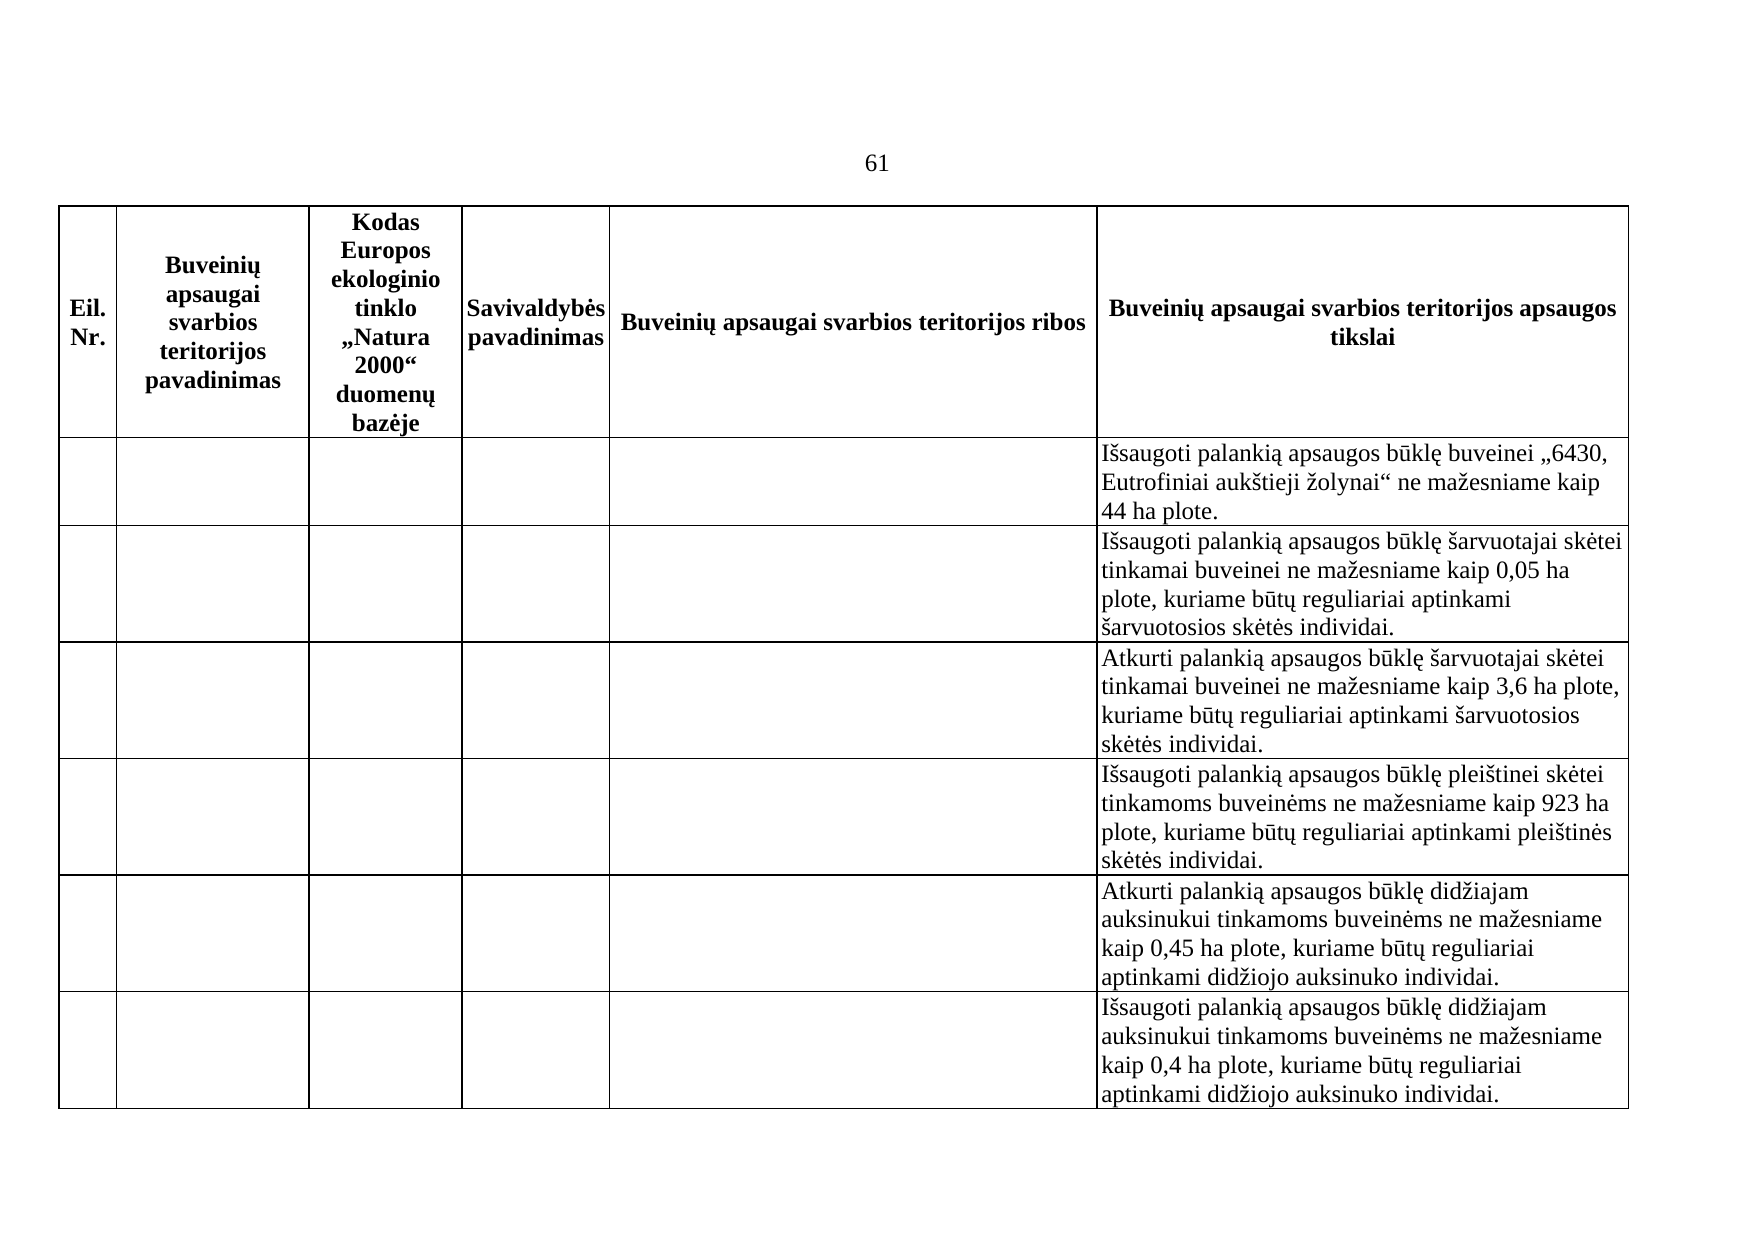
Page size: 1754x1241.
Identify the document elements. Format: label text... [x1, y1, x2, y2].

table_cell [610, 526, 1096, 641]
table_cell [60, 438, 116, 524]
table_cell [463, 876, 609, 991]
table_cell Atkurti palankią apsaugos būklę didžiajam auksinukui tinkamoms buveinėms ne mažesniame kaip 0,45 ha plote, kuriame būtų reguliariai aptinkami didžiojo auksinuko individai. [1098, 876, 1628, 991]
table_cell [117, 526, 308, 641]
table_cell [117, 876, 308, 991]
table_cell [463, 438, 609, 524]
table_cell [117, 438, 308, 524]
table_cell [463, 643, 609, 758]
table_cell [463, 759, 609, 874]
table_cell [60, 759, 116, 874]
table_cell [463, 992, 609, 1107]
table_header Kodas Europos ekologinio tinklo „Natura 2000“ duomenų bazėje [310, 207, 461, 437]
table_header Buveinių apsaugai svarbios teritorijos apsaugos tikslai [1098, 207, 1628, 437]
table_cell [310, 438, 461, 524]
table_cell [117, 759, 308, 874]
table_cell [117, 643, 308, 758]
table_header Buveinių apsaugai svarbios teritorijos pavadinimas [117, 207, 308, 437]
table_cell Išsaugoti palankią apsaugos būklę pleištinei skėtei tinkamoms buveinėms ne mažesniame kaip 923 ha plote, kuriame būtų reguliariai aptinkami pleištinės skėtės individai. [1098, 759, 1628, 874]
table_header Buveinių apsaugai svarbios teritorijos ribos [610, 207, 1096, 437]
table_header Savivaldybės pavadinimas [463, 207, 609, 437]
table_cell Atkurti palankią apsaugos būklę šarvuotajai skėtei tinkamai buveinei ne mažesniame kaip 3,6 ha plote, kuriame būtų reguliariai aptinkami šarvuotosios skėtės individai. [1098, 643, 1628, 758]
table_cell [610, 438, 1096, 524]
table_cell [610, 643, 1096, 758]
table_cell [310, 759, 461, 874]
table_cell Išsaugoti palankią apsaugos būklę didžiajam auksinukui tinkamoms buveinėms ne mažesniame kaip 0,4 ha plote, kuriame būtų reguliariai aptinkami didžiojo auksinuko individai. [1098, 992, 1628, 1107]
table_cell [60, 992, 116, 1107]
table_cell [60, 643, 116, 758]
table_cell [310, 992, 461, 1107]
table_cell [610, 992, 1096, 1107]
table_cell Išsaugoti palankią apsaugos būklę šarvuotajai skėtei tinkamai buveinei ne mažesniame kaip 0,05 ha plote, kuriame būtų reguliariai aptinkami šarvuotosios skėtės individai. [1098, 526, 1628, 641]
table_cell [117, 992, 308, 1107]
table_cell [310, 526, 461, 641]
table_cell Išsaugoti palankią apsaugos būklę buveinei „6430, Eutrofiniai aukštieji žolynai“ ne mažesniame kaip 44 ha plote. [1098, 438, 1628, 524]
table_cell [310, 643, 461, 758]
table_cell [610, 876, 1096, 991]
table_header Eil. Nr. [60, 207, 116, 437]
table_cell [60, 526, 116, 641]
table_cell [610, 759, 1096, 874]
table_cell [60, 876, 116, 991]
table_cell [463, 526, 609, 641]
table_cell [310, 876, 461, 991]
